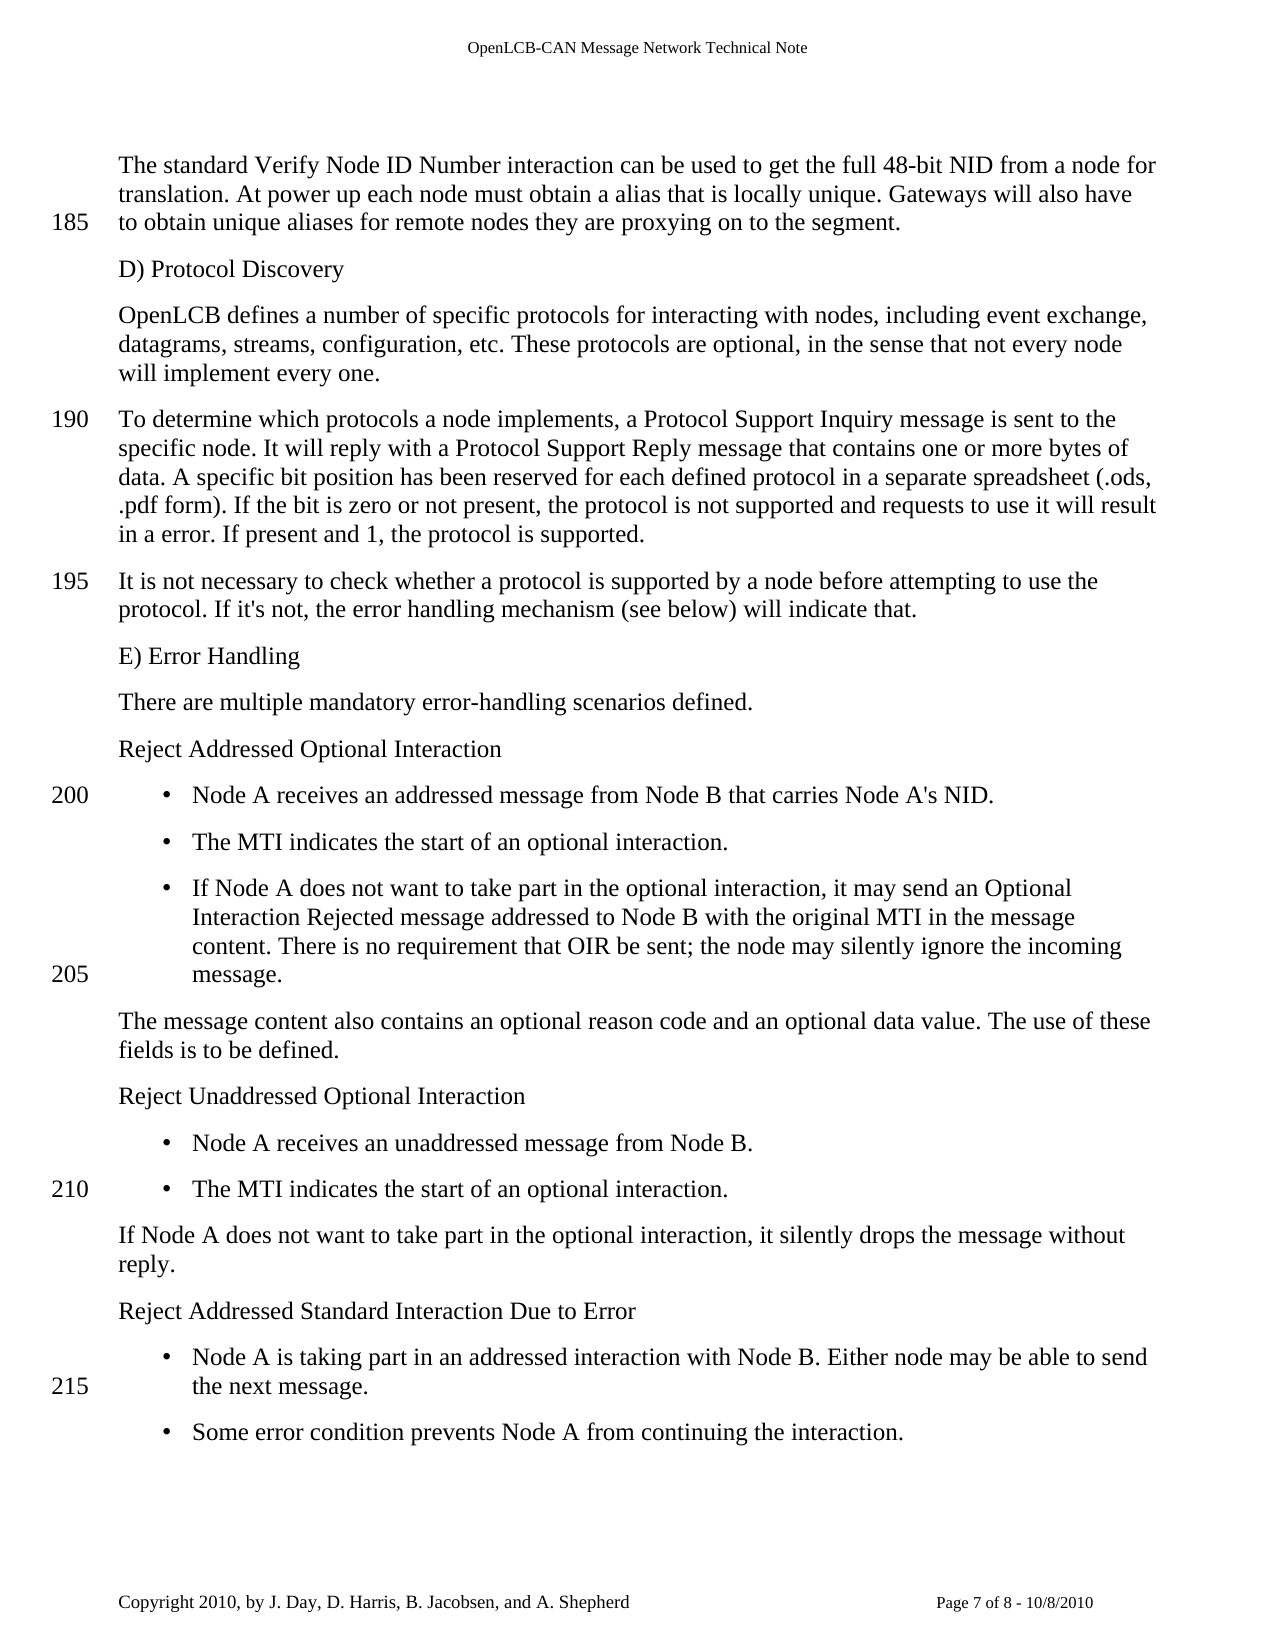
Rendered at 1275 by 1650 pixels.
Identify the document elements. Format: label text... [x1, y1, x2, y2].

text Reject Unaddressed Optional Interaction [118, 1081, 1157, 1110]
text The message content also contains an optional reason code and an optional data value. The use of these fields is to be defined. [118, 1006, 1157, 1063]
text There are multiple mandatory error-handling scenarios defined. [118, 687, 1157, 716]
text If Node A does not want to take part in the optional interaction, it silently drops the message without reply. [118, 1221, 1157, 1278]
list Some error condition prevents Node A from continuing the interaction. [162, 1417, 1157, 1446]
text E) Error Handling [118, 641, 1157, 670]
text Reject Addressed Standard Interaction Due to Error [118, 1296, 1157, 1324]
text OpenLCB defines a number of specific protocols for interacting with nodes, including event exchange, datagrams, streams, configuration, etc. These protocols are optional, in the sense that not every node will implement every one. [118, 300, 1157, 387]
list Node A is taking part in an addressed interaction with Node B. Either node may be able to send the next message. [162, 1342, 1157, 1400]
text It is not necessary to check whether a protocol is supported by a node before attempting to use the protocol. If it's not, the error handling mechanism (see below) will indicate that. [118, 566, 1157, 623]
list The MTI indicates the start of an optional interaction. [162, 827, 1157, 856]
list If Node A does not want to take part in the optional interaction, it may send an Optional Interaction Rejected message addressed to Node B with the original MTI in the message content. There is no requirement that OIR be sent; the node may silently ignore the incoming message. [162, 873, 1157, 988]
list The MTI indicates the start of an optional interaction. [162, 1174, 1157, 1203]
text To determine which protocols a node implements, a Protocol Support Inquiry message is sent to the specific node. It will reply with a Protocol Support Reply message that contains one or more bytes of data. A specific bit position has been reserved for each defined protocol in a separate spreadsheet (.ods, .pdf form). If the bit is zero or not present, the protocol is not supported and requests to use it will result in a error. If present and 1, the protocol is supported. [118, 404, 1157, 548]
text Reject Addressed Optional Interaction [118, 734, 1157, 763]
list Node A receives an unaddressed message from Node B. [162, 1128, 1157, 1156]
list Node A receives an addressed message from Node B that carries Node A's NID. [162, 780, 1157, 809]
text The standard Verify Node ID Number interaction can be used to get the full 48-bit NID from a node for translation. At power up each node must obtain a alias that is locally unique. Gateways will also have to obtain unique aliases for remote nodes they are proxying on to the segment. [118, 150, 1157, 236]
text D) Protocol Discovery [118, 254, 1157, 283]
